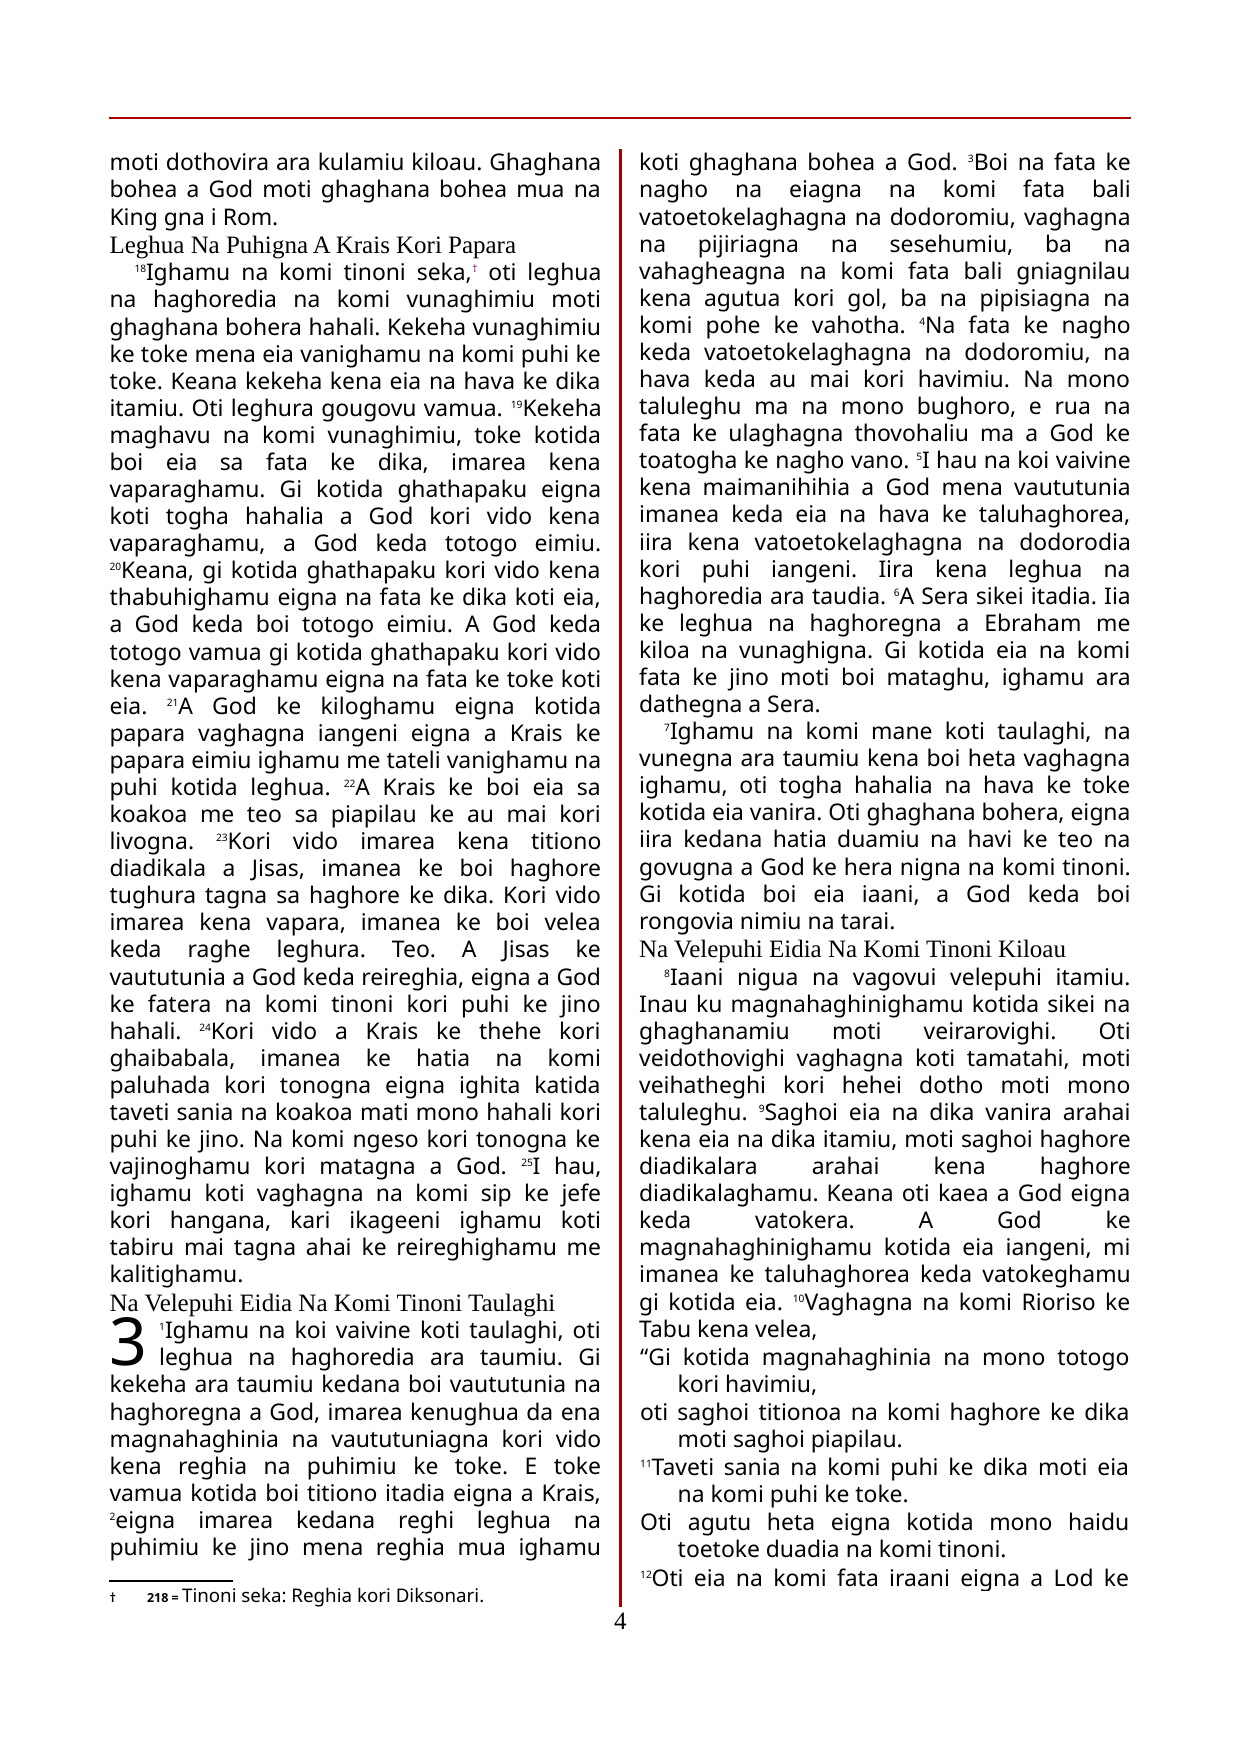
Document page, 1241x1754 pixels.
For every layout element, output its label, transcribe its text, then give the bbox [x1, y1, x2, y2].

text Leghua Na Puhigna A Krais Kori Papara [109, 230, 601, 259]
text 8Iaani nigua na vagovui velepuhi itamiu. Inau ku magnahaghinighamu kotida sikei na ghaghanamiu moti veirarovighi. Oti veidothovighi vaghagna koti tamatahi, moti veihatheghi kori hehei dotho moti mono taluleghu. 9Saghoi eia na dika vanira arahai kena eia na dika itamiu, moti saghoi haghore diadikalara arahai kena haghore diadikalaghamu. Keana oti kaea a God eigna keda vatokera. A God ke magnahaghinighamu kotida eia iangeni, mi imanea ke taluhaghorea keda vatokeghamu gi kotida eia. 10Vaghagna na komi Rioriso ke Tabu kena velea, [639, 963, 1131, 1342]
text 12Oti eia na komi fata iraani eigna a Lod ke [640, 1563, 1130, 1591]
text 18Ighamu na komi tinoni seka, oti leghua na haghoredia na komi vunaghimiu moti ghaghana bohera hahali. Kekeha vunaghimiu ke toke mena eia vanighamu na komi puhi ke toke. Keana kekeha kena eia na hava ke dika itamiu. Oti leghura gougovu vamua. 19Kekeha maghavu na komi vunaghimiu, toke kotida boi eia sa fata ke dika, imarea kena vaparaghamu. Gi kotida ghathapaku eigna koti togha hahalia a God kori vido kena vaparaghamu, a God keda totogo eimiu. 20Keana, gi kotida ghathapaku kori vido kena thabuhighamu eigna na fata ke dika koti eia, a God keda boi totogo eimiu. A God keda totogo vamua gi kotida ghathapaku kori vido kena vaparaghamu eigna na fata ke toke koti eia. 21A God ke kiloghamu eigna kotida papara vaghagna iangeni eigna a Krais ke papara eimiu ighamu me tateli vanighamu na puhi kotida leghua. 22A Krais ke boi eia sa koakoa me teo sa piapilau ke au mai kori livogna. 23Kori vido imarea kena titiono diadikala a Jisas, imanea ke boi haghore tughura tagna sa haghore ke dika. Kori vido imarea kena vapara, imanea ke boi velea keda raghe leghura. Teo. A Jisas ke vaututunia a God keda reireghia, eigna a God ke fatera na komi tinoni kori puhi ke jino hahali. 24Kori vido a Krais ke thehe kori ghaibabala, imanea ke hatia na komi paluhada kori tonogna eigna ighita katida taveti sania na koakoa mati mono hahali kori puhi ke jino. Na komi ngeso kori tonogna ke vajinoghamu kori matagna a God. 25I hau, ighamu koti vaghagna na komi sip ke jefe kori hangana, kari ikageeni ighamu koti tabiru mai tagna ahai ke reireghighamu me kalitighamu. [109, 259, 601, 1288]
text 31Ighamu na koi vaivine koti taulaghi, oti leghua na haghoredia ara taumiu. Gi kekeha ara taumiu kedana boi vaututunia na haghoregna a God, imarea kenughua da ena magnahaghinia na vaututuniagna kori vido kena reghia na puhimiu ke toke. E toke vamua kotida boi titiono itadia eigna a Krais, 2eigna imarea kedana reghi leghua na puhimiu ke jino mena reghia mua ighamu [109, 1317, 601, 1561]
text 7Ighamu na komi mane koti taulaghi, na vunegna ara taumiu kena boi heta vaghagna ighamu, oti togha hahalia na hava ke toke kotida eia vanira. Oti ghaghana bohera, eigna iira kedana hatia duamiu na havi ke teo na govugna a God ke hera nigna na komi tinoni. Gi kotida boi eia iaani, a God keda boi rongovia nimiu na tarai. [639, 718, 1131, 934]
text 218 = Tinoni seka: Reghia kori Diksonari. [109, 1587, 601, 1606]
text Na Velepuhi Eidia Na Komi Tinoni Kiloau [639, 934, 1131, 963]
text “Gi kotida magnahaghinia na mono totogo kori havimiu, [640, 1344, 1130, 1398]
text Oti agutu heta eigna kotida mono haidu toetoke duadia na komi tinoni. [640, 1508, 1130, 1563]
text oti saghoi titionoa na komi haghore ke dika moti saghoi piapilau. [640, 1398, 1130, 1453]
text Na Velepuhi Eidia Na Komi Tinoni Taulaghi [109, 1288, 601, 1317]
text koti ghaghana bohea a God. 3Boi na fata ke nagho na eiagna na komi fata bali vatoetokelaghagna na dodoromiu, vaghagna na pijiriagna na sesehumiu, ba na vahagheagna na komi fata bali gniagnilau kena agutua kori gol, ba na pipisiagna na komi pohe ke vahotha. 4Na fata ke nagho keda vatoetokelaghagna na dodoromiu, na hava keda au mai kori havimiu. Na mono taluleghu ma na mono bughoro, e rua na fata ke ulaghagna thovohaliu ma a God ke toatogha ke nagho vano. 5I hau na koi vaivine kena maimanihihia a God mena vaututunia imanea keda eia na hava ke taluhaghorea, iira kena vatoetokelaghagna na dodorodia kori puhi iangeni. Iira kena leghua na haghoredia ara taudia. 6A Sera sikei itadia. Iia ke leghua na haghoregna a Ebraham me kiloa na vunaghigna. Gi kotida eia na komi fata ke jino moti boi mataghu, ighamu ara dathegna a Sera. [639, 149, 1131, 718]
text 11Taveti sania na komi puhi ke dika moti eia na komi puhi ke toke. [640, 1453, 1130, 1508]
text moti dothovira ara kulamiu kiloau. Ghaghana bohea a God moti ghaghana bohea mua na King gna i Rom. [109, 149, 601, 230]
